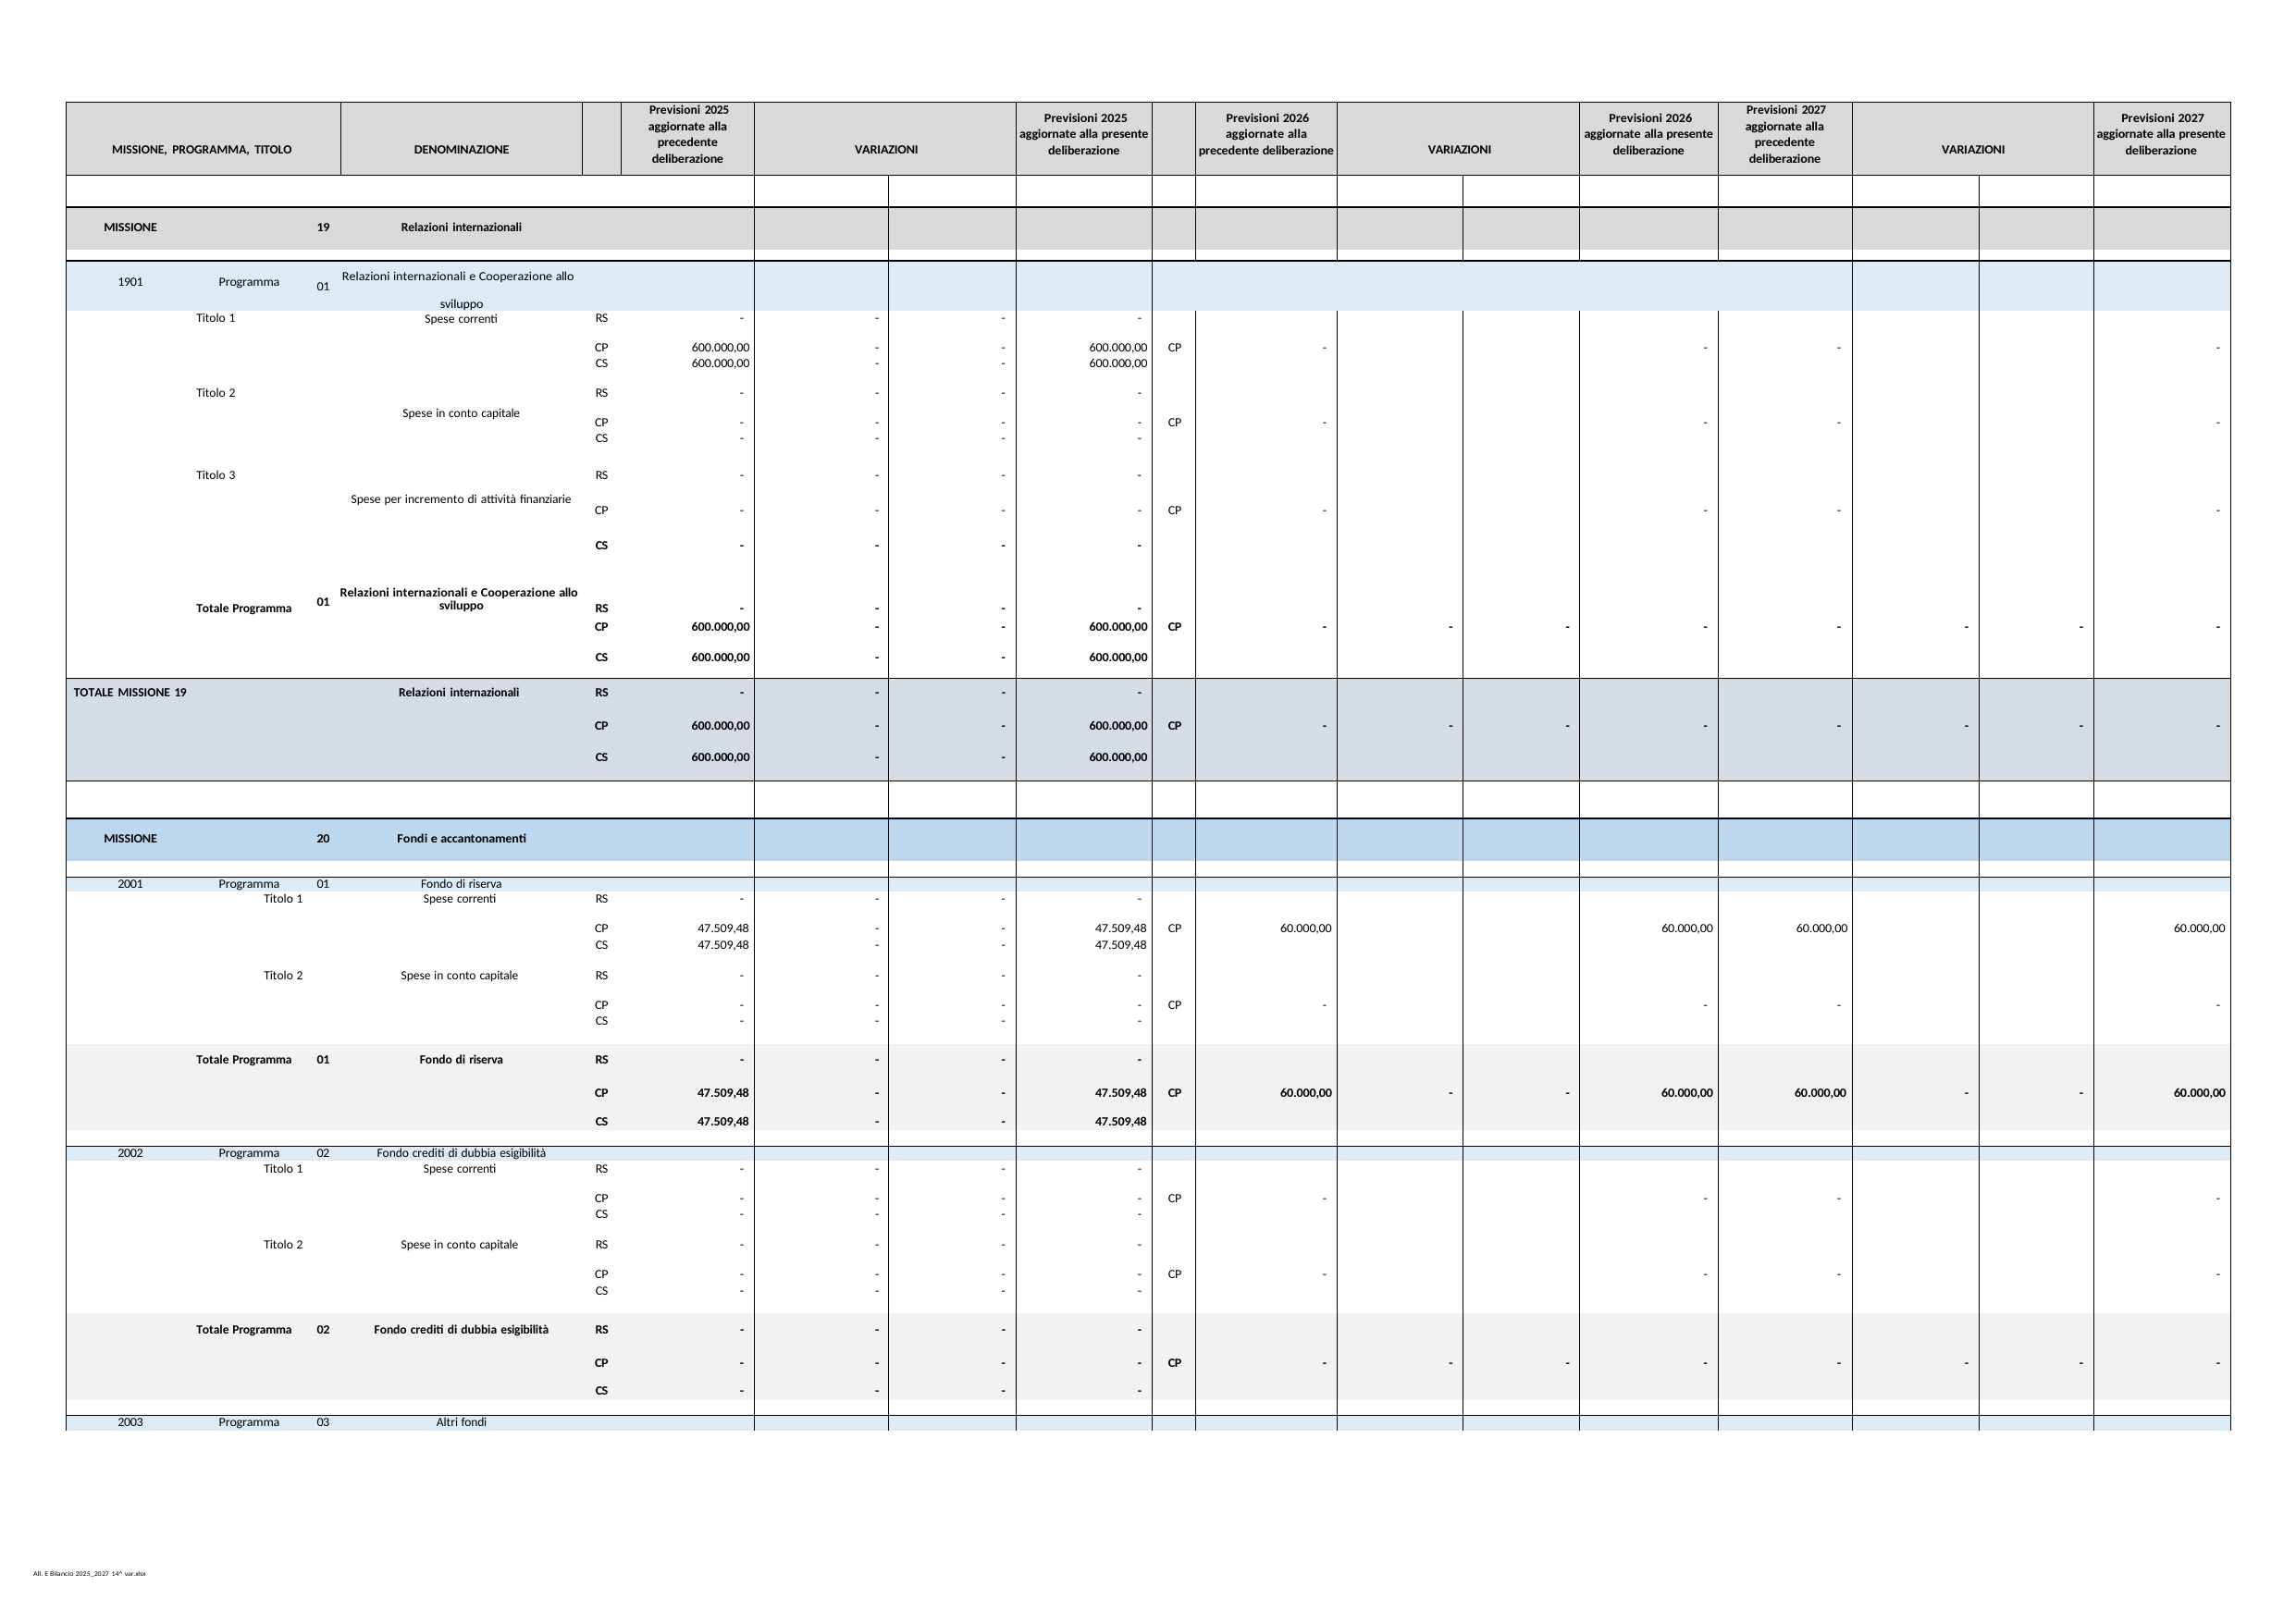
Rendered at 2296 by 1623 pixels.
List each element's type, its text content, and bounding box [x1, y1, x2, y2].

table_cell [1980, 861, 2093, 876]
table_cell [1153, 819, 1195, 861]
table_cell [2094, 938, 2230, 961]
table_cell [1580, 356, 1718, 378]
table_cell - [1580, 498, 1718, 533]
table_cell Spese in conto capitale [310, 1231, 582, 1268]
table_cell RS [582, 961, 621, 998]
table_cell - [889, 649, 1016, 677]
table_cell [582, 819, 621, 861]
table_cell [1153, 569, 1195, 616]
table_header Previsioni 2026 aggiornate alla precedente deliberazione [1196, 103, 1337, 175]
table_cell - [755, 938, 888, 961]
table_cell - [1580, 341, 1718, 355]
table_cell [2094, 1400, 2230, 1415]
table_cell - [889, 748, 1016, 781]
table_cell - [621, 1284, 754, 1313]
table_cell CP [1153, 922, 1195, 938]
table_cell [310, 998, 582, 1014]
table_cell [1196, 1207, 1337, 1231]
table_cell Titolo 2 [191, 961, 310, 998]
table_cell Titolo 2 [191, 1231, 310, 1268]
table_cell [2094, 961, 2230, 998]
table_cell [1980, 748, 2093, 781]
table_cell - [755, 1191, 888, 1207]
table_header VARIAZIONI [1853, 103, 2093, 175]
table_cell [1580, 378, 1718, 415]
table_cell 60.000,00 [1580, 922, 1718, 938]
table_cell [67, 938, 191, 961]
table_cell - [889, 356, 1016, 378]
table_cell [1463, 378, 1579, 415]
table_cell [1580, 533, 1718, 569]
table_cell [191, 998, 310, 1014]
table_cell [67, 1268, 191, 1284]
table_cell [1153, 457, 1195, 498]
table_cell [1463, 1131, 1579, 1146]
table_cell 600.000,00 [1017, 748, 1152, 781]
table_cell [1580, 311, 1718, 340]
table_cell - [1580, 716, 1718, 748]
table_cell [1153, 208, 1195, 250]
table_cell - [621, 679, 754, 716]
table_cell [1338, 569, 1463, 616]
table_cell CS [582, 748, 621, 781]
table_cell [1580, 781, 1718, 818]
table_cell - [889, 569, 1016, 616]
table_cell [582, 878, 621, 891]
table_cell Programma [191, 1147, 310, 1161]
table_cell - [755, 748, 888, 781]
table_cell [67, 1116, 191, 1130]
table_cell [1980, 1385, 2093, 1400]
table_cell [1338, 1385, 1463, 1400]
table_cell Spese in conto capitale [310, 961, 582, 998]
table_cell [1719, 311, 1852, 340]
table_cell Relazioni internazionali [340, 208, 582, 250]
table_cell [191, 356, 310, 378]
table_cell [2094, 1416, 2230, 1431]
table_cell [1580, 878, 1718, 891]
table_cell [1153, 1207, 1195, 1231]
table_cell [310, 1191, 582, 1207]
table_cell 47.509,48 [1017, 922, 1152, 938]
table_cell [1196, 819, 1337, 861]
table_cell [1463, 819, 1579, 861]
table_cell - [1017, 1044, 1152, 1083]
table_cell - [1980, 1083, 2093, 1116]
table_cell [67, 1231, 191, 1268]
table_cell Fondo crediti di dubbia esigibilità [340, 1313, 582, 1352]
table_cell [1580, 208, 1718, 250]
table_cell CS [582, 430, 621, 456]
table_cell - [889, 891, 1016, 922]
table_cell 600.000,00 [1017, 649, 1152, 677]
table_cell [191, 679, 310, 716]
table_cell [1719, 878, 1852, 891]
table_cell - [1017, 569, 1152, 616]
table_cell - [889, 341, 1016, 355]
table_cell [582, 1416, 621, 1431]
table_cell [1719, 176, 1852, 206]
table_cell CP [1153, 1352, 1195, 1385]
table_cell RS [582, 311, 621, 340]
table_cell [1980, 1131, 2093, 1146]
table_cell [1980, 341, 2093, 355]
table_cell [1580, 1207, 1718, 1231]
table_cell [2094, 1161, 2230, 1191]
table_cell [1719, 1131, 1852, 1146]
table_cell [2094, 781, 2230, 818]
table_cell [1980, 679, 2093, 716]
table_cell [1017, 781, 1152, 818]
table_cell [1338, 208, 1463, 250]
table_cell [1153, 356, 1195, 378]
table_cell Spese correnti [310, 891, 582, 922]
table_cell [310, 1083, 582, 1116]
table_cell [2094, 819, 2230, 861]
table_header [583, 103, 621, 175]
table_cell - [2094, 1268, 2230, 1284]
table_cell - [889, 716, 1016, 748]
table_cell [1153, 1116, 1195, 1130]
table_cell 60.000,00 [1196, 922, 1337, 938]
table_header VARIAZIONI [1338, 103, 1579, 175]
table_cell [1153, 430, 1195, 456]
table_cell [1017, 208, 1152, 250]
table_cell [1719, 569, 1852, 616]
table_cell 600.000,00 [621, 748, 754, 781]
table_cell [2094, 1044, 2230, 1083]
table_cell RS [582, 891, 621, 922]
table_cell - [889, 1161, 1016, 1191]
table_cell - [889, 679, 1016, 716]
table_cell [2094, 176, 2230, 206]
table_cell [1463, 1416, 1579, 1431]
table_cell [1153, 1161, 1195, 1191]
table_cell [1153, 861, 1195, 876]
table_cell - [889, 1231, 1016, 1268]
table_cell [1463, 861, 1579, 876]
table_cell [889, 1131, 1016, 1146]
table_cell - [621, 1207, 754, 1231]
table_cell [1853, 498, 1979, 533]
table_cell - [1338, 716, 1463, 748]
table_cell [1196, 533, 1337, 569]
table_cell Fondo crediti di dubbia esigibilità [340, 1147, 582, 1161]
table_cell - [889, 533, 1016, 569]
table_cell [1017, 1131, 1152, 1146]
table_cell [1719, 1044, 1852, 1083]
table_cell [1853, 311, 1979, 340]
table_cell [621, 208, 754, 250]
table_cell [1853, 1116, 1979, 1130]
table_cell [1719, 1207, 1852, 1231]
table_cell [1338, 1131, 1463, 1146]
table_cell CS [582, 1116, 621, 1130]
table_cell RS [582, 1161, 621, 1191]
table_cell - [1853, 716, 1979, 748]
table_cell - [1196, 498, 1337, 533]
table_cell CP [582, 1191, 621, 1207]
table_cell CP [582, 1083, 621, 1116]
table_cell [1338, 457, 1463, 498]
table_cell [1853, 878, 1979, 891]
table_cell CP [1153, 498, 1195, 533]
table_header Previsioni 2026 aggiornate alla presente deliberazione [1580, 103, 1718, 175]
table_cell [191, 1207, 310, 1231]
table_cell - [1017, 1207, 1152, 1231]
table_cell [1196, 1131, 1337, 1146]
table_cell [310, 1284, 582, 1313]
table_cell [191, 533, 310, 569]
table_cell [310, 1352, 582, 1385]
table_cell - [755, 616, 888, 649]
table_cell 47.509,48 [621, 1116, 754, 1130]
table_cell - [1980, 616, 2093, 649]
table_cell RS [582, 378, 621, 415]
table_cell [1719, 208, 1852, 250]
table_cell [1463, 356, 1579, 378]
table_cell [1463, 415, 1579, 430]
table_cell [191, 1284, 310, 1313]
table_cell [310, 1116, 582, 1130]
table_cell [1196, 1284, 1337, 1313]
table_cell - [1338, 1083, 1463, 1116]
table_cell [1853, 1313, 1979, 1352]
table_cell [1196, 1116, 1337, 1130]
table_cell 02 [310, 1147, 340, 1161]
table_cell RS [582, 457, 621, 498]
table_cell - [1580, 415, 1718, 430]
table_cell - [755, 430, 888, 456]
table_cell - [621, 1014, 754, 1044]
table_cell CP [582, 616, 621, 649]
table_cell [755, 250, 888, 260]
table_cell [755, 262, 888, 311]
table_cell - [2094, 1191, 2230, 1207]
table_cell [67, 250, 754, 260]
table_cell [1463, 1313, 1579, 1352]
table_cell Totale Programma [191, 569, 310, 616]
table_cell 60.000,00 [1719, 1083, 1852, 1116]
table_cell - [2094, 716, 2230, 748]
table_cell - [755, 1385, 888, 1400]
table_cell - [755, 1313, 888, 1352]
table_cell Titolo 1 [191, 891, 310, 922]
table_cell [1196, 878, 1337, 891]
table_cell [755, 1131, 888, 1146]
table_header Previsioni 2027 aggiornate alla presente deliberazione [2094, 103, 2230, 175]
table_cell [2094, 878, 2230, 891]
table_cell [1153, 878, 1195, 891]
table_cell - [1463, 716, 1579, 748]
table_cell - [621, 998, 754, 1014]
table_cell [1580, 1385, 1718, 1400]
table_cell - [621, 961, 754, 998]
table_cell [2094, 1313, 2230, 1352]
table_cell - [889, 1083, 1016, 1116]
table_cell [191, 415, 310, 430]
table_cell [1463, 498, 1579, 533]
table_cell [67, 1191, 191, 1207]
table_cell [1196, 938, 1337, 961]
table_cell - [1196, 716, 1337, 748]
table_cell [1719, 1014, 1852, 1044]
table_cell [889, 1147, 1016, 1161]
table_cell [67, 1284, 191, 1313]
table_cell [1153, 1416, 1195, 1431]
table_cell [1853, 457, 1979, 498]
table_cell [1853, 748, 1979, 781]
table_cell - [755, 679, 888, 716]
table_cell - [755, 498, 888, 533]
table_cell - [1017, 378, 1152, 415]
table_cell - [1196, 341, 1337, 355]
table_cell - [1719, 616, 1852, 649]
table_cell [191, 1083, 310, 1116]
table_cell [1853, 569, 1979, 616]
table_cell RS [582, 1313, 621, 1352]
table_cell [1980, 498, 2093, 533]
table_cell CP [1153, 616, 1195, 649]
table_cell [67, 1400, 754, 1415]
table_cell - [889, 1014, 1016, 1044]
table_cell [1853, 1385, 1979, 1400]
table_cell [1196, 1161, 1337, 1191]
table_cell [1853, 378, 1979, 415]
table_cell - [1017, 415, 1152, 430]
table_cell [2094, 1147, 2230, 1161]
table_cell [1463, 569, 1579, 616]
table_cell Altri fondi [340, 1416, 582, 1431]
table_cell [1153, 533, 1195, 569]
table_cell 60.000,00 [1196, 1083, 1337, 1116]
table_cell - [755, 1284, 888, 1313]
table_cell - [621, 311, 754, 340]
table_cell - [755, 1231, 888, 1268]
table_cell [1338, 356, 1463, 378]
table_cell - [755, 998, 888, 1014]
table_cell [755, 1400, 888, 1415]
table_cell [67, 176, 754, 206]
table_cell [1580, 819, 1718, 861]
table_cell [1153, 1231, 1195, 1268]
table_cell CP [1153, 1191, 1195, 1207]
table_cell 2003 [67, 1416, 191, 1431]
table_cell - [1463, 1083, 1579, 1116]
table_cell - [621, 1044, 754, 1083]
table_cell Titolo 2 [191, 378, 310, 415]
table_cell - [755, 1044, 888, 1083]
table_cell [1980, 1147, 2093, 1161]
table_cell CS [582, 356, 621, 378]
table_cell [1853, 1416, 1979, 1431]
table_cell [2094, 891, 2230, 922]
table_cell - [1719, 498, 1852, 533]
table_cell [2094, 1116, 2230, 1130]
table_cell [889, 176, 1016, 206]
table_cell 60.000,00 [2094, 1083, 2230, 1116]
table_cell [310, 748, 582, 781]
table_cell - [1580, 1191, 1718, 1207]
table_cell [1853, 1400, 1979, 1415]
table_cell [1580, 679, 1718, 716]
table_cell - [889, 498, 1016, 533]
table_cell CP [582, 1352, 621, 1385]
table_cell - [621, 498, 754, 533]
table_cell [191, 498, 310, 533]
table_cell 47.509,48 [1017, 1083, 1152, 1116]
table_header DENOMINAZIONE [341, 103, 582, 175]
table_cell 47.509,48 [621, 922, 754, 938]
table_cell [191, 430, 310, 456]
table_cell [1463, 1116, 1579, 1130]
table_cell [889, 250, 1016, 260]
table_cell - [889, 1385, 1016, 1400]
table_cell 19 [310, 208, 340, 250]
table_cell [1338, 1044, 1463, 1083]
table_cell [191, 1191, 310, 1207]
table_cell - [1580, 616, 1718, 649]
table_cell CP [582, 716, 621, 748]
table_cell [1719, 430, 1852, 456]
table_cell - [755, 1207, 888, 1231]
table_cell - [889, 1268, 1016, 1284]
table_cell [1980, 533, 2093, 569]
table_cell [889, 781, 1016, 818]
table_cell [1980, 430, 2093, 456]
table_cell - [621, 533, 754, 569]
table_cell [1338, 1400, 1463, 1415]
table_cell [1463, 748, 1579, 781]
table_cell 600.000,00 [621, 341, 754, 355]
table_cell - [889, 1191, 1016, 1207]
table_cell [621, 262, 754, 311]
table_cell [1980, 262, 2093, 311]
table_cell [1719, 1231, 1852, 1268]
table_cell [755, 208, 888, 250]
table_cell Spese correnti Spese in conto capitale Spese per incremento di attività finanziarie 01 Relazioni internazionali e Cooperazione allo sviluppo [310, 311, 582, 677]
table_cell - [1196, 1352, 1337, 1385]
table_cell [1580, 649, 1718, 677]
table_cell [1580, 1400, 1718, 1415]
table_cell [1338, 679, 1463, 716]
table_cell [1196, 781, 1337, 818]
table_cell [67, 1044, 191, 1083]
table_cell [1980, 1116, 2093, 1130]
table_cell 600.000,00 [1017, 616, 1152, 649]
table_cell 600.000,00 [1017, 716, 1152, 748]
table_cell [1580, 961, 1718, 998]
table_cell - [1580, 1352, 1718, 1385]
table_cell [1853, 1044, 1979, 1083]
table_cell [1338, 1147, 1463, 1161]
table_cell [1463, 533, 1579, 569]
table_cell [582, 208, 621, 250]
table_cell [1980, 1313, 2093, 1352]
table_cell [67, 1207, 191, 1231]
table_cell 47.509,48 [621, 938, 754, 961]
table_cell 1901 [67, 262, 191, 311]
table_cell - [889, 430, 1016, 456]
table_cell [67, 1083, 191, 1116]
table_cell [1980, 1400, 2093, 1415]
table_cell [1017, 176, 1152, 206]
table_cell - [1853, 616, 1979, 649]
table_cell - [1196, 616, 1337, 649]
table_cell - [889, 1284, 1016, 1313]
table_cell MISSIONE [67, 819, 191, 861]
table_cell - [755, 533, 888, 569]
table_cell [1153, 1400, 1195, 1415]
table_cell - [1196, 1191, 1337, 1207]
table_cell [1153, 1284, 1195, 1313]
table_cell [1719, 679, 1852, 716]
table_cell 600.000,00 [1017, 341, 1152, 355]
table_cell [1719, 1385, 1852, 1400]
table_cell [2094, 649, 2230, 677]
table_cell [1853, 891, 1979, 1044]
table_cell - [1017, 311, 1152, 340]
table_cell - [621, 891, 754, 922]
table_cell [755, 861, 888, 876]
table_cell - [755, 341, 888, 355]
table_cell [1463, 1147, 1579, 1161]
table_cell [889, 208, 1016, 250]
table_cell [1580, 1416, 1718, 1431]
table_cell CS [582, 1014, 621, 1044]
table_cell CS [582, 938, 621, 961]
table_cell [1719, 250, 1852, 260]
table_cell - [755, 457, 888, 498]
table_cell - [1017, 1352, 1152, 1385]
table_cell [67, 998, 191, 1014]
table_cell [1153, 176, 1195, 206]
table_cell [191, 819, 310, 861]
table_cell - [1463, 1352, 1579, 1385]
table_cell - [1196, 998, 1337, 1014]
table_cell [1719, 781, 1852, 818]
table_cell - [1017, 498, 1152, 533]
table_cell Titolo 3 [191, 457, 310, 498]
table_cell 600.000,00 [621, 649, 754, 677]
table_cell [1153, 1313, 1195, 1352]
table_cell [67, 891, 191, 922]
table_cell [2094, 748, 2230, 781]
table_cell - [1017, 1313, 1152, 1352]
table_cell [191, 208, 310, 250]
table_cell [1853, 208, 1979, 250]
table_cell [1196, 356, 1337, 378]
table_cell [1463, 878, 1579, 891]
table_cell [1853, 1161, 1979, 1313]
table_cell - [621, 1313, 754, 1352]
table_cell [1338, 533, 1463, 569]
table_cell Totale Programma [191, 1044, 310, 1083]
table_cell [1338, 649, 1463, 677]
table_cell [1017, 262, 1152, 311]
table_cell [1580, 938, 1718, 961]
table_cell 2002 [67, 1147, 191, 1161]
table_cell [310, 1014, 582, 1044]
table_cell [1719, 1161, 1852, 1191]
table_cell [1463, 1044, 1579, 1083]
table_cell [1338, 1116, 1463, 1130]
table_header MISSIONE, PROGRAMMA, TITOLO [67, 103, 340, 175]
table_cell - [755, 716, 888, 748]
table_cell - [1719, 415, 1852, 430]
table_cell - [1017, 430, 1152, 456]
table_cell [889, 878, 1016, 891]
table_cell - [1017, 457, 1152, 498]
table_cell [1980, 356, 2093, 378]
table_cell [1463, 1161, 1579, 1313]
table_cell [2094, 1207, 2230, 1231]
table_cell [1017, 1400, 1152, 1415]
table_cell [1980, 1161, 2093, 1313]
table_cell [2094, 250, 2230, 260]
table_cell [191, 716, 310, 748]
table_cell [1719, 1284, 1852, 1313]
table_cell - [755, 1161, 888, 1191]
table_cell [1153, 311, 1195, 340]
table_cell Spese correnti [310, 1161, 582, 1191]
table_cell [1580, 1284, 1718, 1313]
table_cell [2094, 430, 2230, 456]
table_cell [1196, 1044, 1337, 1083]
table_cell [621, 819, 754, 861]
table_cell - [2094, 498, 2230, 533]
table_cell [2094, 208, 2230, 250]
table_cell [191, 616, 310, 649]
table_cell [310, 1207, 582, 1231]
table_cell [1853, 176, 1979, 206]
table_cell [191, 1268, 310, 1284]
table_cell 2001 [67, 878, 191, 891]
table_cell [1980, 878, 2093, 891]
table_cell [191, 922, 310, 938]
table_cell [67, 748, 191, 781]
table_cell [1980, 378, 2093, 415]
table_cell [2094, 356, 2230, 378]
table_cell [1017, 878, 1152, 891]
table_cell [1153, 262, 1852, 311]
table_cell [1580, 1044, 1718, 1083]
table_cell [1153, 1147, 1195, 1161]
table_cell [1719, 1400, 1852, 1415]
table_cell [1338, 1416, 1463, 1431]
table_cell - [755, 1014, 888, 1044]
table_cell - [1017, 1385, 1152, 1400]
table_cell - [889, 998, 1016, 1014]
table_cell [1017, 250, 1152, 260]
table_cell - [1017, 1268, 1152, 1284]
table_cell [1853, 250, 1979, 260]
table_cell - [1196, 1268, 1337, 1284]
table_cell - [621, 1268, 754, 1284]
table_cell [1580, 176, 1718, 206]
table_cell [2094, 861, 2230, 876]
table_cell - [1017, 961, 1152, 998]
table_cell [2094, 311, 2230, 340]
table_header VARIAZIONI [755, 103, 1016, 175]
table_cell - [889, 938, 1016, 961]
table_cell [2094, 1014, 2230, 1044]
table_cell CP [1153, 415, 1195, 430]
table_cell [1463, 679, 1579, 716]
table_cell [2094, 1284, 2230, 1313]
table_cell [1853, 819, 1979, 861]
table_cell [1196, 649, 1337, 677]
table_cell Titolo 1 [191, 1161, 310, 1191]
table_cell [1580, 891, 1718, 922]
table_cell [1153, 961, 1195, 998]
table_cell RS [582, 569, 621, 616]
table_cell [67, 1131, 754, 1146]
table_cell - [889, 1352, 1016, 1385]
table_cell [310, 922, 582, 938]
table_cell [1338, 378, 1463, 415]
table_cell [1196, 1313, 1337, 1352]
table_cell [1853, 1147, 1979, 1161]
table_cell [1196, 311, 1337, 340]
table_cell - [621, 415, 754, 430]
table_cell [1196, 1014, 1337, 1044]
table_cell [1153, 891, 1195, 922]
table_cell [1196, 1231, 1337, 1268]
table_cell [1719, 457, 1852, 498]
table_cell [191, 1352, 310, 1385]
table_cell - [621, 430, 754, 456]
table_cell [67, 781, 754, 818]
table_cell [1153, 250, 1195, 260]
table_cell CP [582, 1268, 621, 1284]
table_cell [755, 1416, 888, 1431]
table_cell [1580, 861, 1718, 876]
table_cell - [889, 311, 1016, 340]
table_cell [1580, 748, 1718, 781]
table_cell [67, 1161, 191, 1191]
table_cell - [889, 616, 1016, 649]
table_cell [1980, 457, 2093, 498]
table_cell [1463, 1385, 1579, 1400]
table_cell - [889, 378, 1016, 415]
table_cell 600.000,00 [621, 716, 754, 748]
table_cell - [621, 1352, 754, 1385]
table_cell CS [582, 1207, 621, 1231]
table_cell [67, 1352, 191, 1385]
table_cell [1196, 861, 1337, 876]
table_cell [1153, 679, 1195, 716]
table_cell Fondi e accantonamenti [340, 819, 582, 861]
table_cell - [889, 457, 1016, 498]
table_cell [2094, 1231, 2230, 1268]
table_cell - [1980, 716, 2093, 748]
table_cell - [1980, 1352, 2093, 1385]
table_cell 01 Relazioni internazionali e Cooperazione allo sviluppo [310, 262, 582, 311]
table_cell [1853, 649, 1979, 677]
table_cell - [1017, 679, 1152, 716]
table_cell Programma [191, 262, 310, 311]
table_cell - [755, 1083, 888, 1116]
table_cell [1580, 1313, 1718, 1352]
table_cell CP [582, 341, 621, 355]
table_cell [621, 878, 754, 891]
table_cell [1580, 457, 1718, 498]
table_cell - [755, 415, 888, 430]
table_cell - [621, 569, 754, 616]
table_header Previsioni 2025 aggiornate alla precedente deliberazione [622, 103, 754, 175]
table_cell CP [1153, 716, 1195, 748]
table_cell [1196, 748, 1337, 781]
table_cell [1980, 311, 2093, 340]
table_cell - [1719, 341, 1852, 355]
table_cell Programma [191, 1416, 310, 1431]
table_cell - [1463, 616, 1579, 649]
table_cell [1853, 415, 1979, 430]
table_cell [1719, 891, 1852, 922]
table_cell [1153, 1385, 1195, 1400]
table_cell - [1853, 1352, 1979, 1385]
table_cell 600.000,00 [621, 356, 754, 378]
table_cell [67, 716, 191, 748]
table_cell - [755, 378, 888, 415]
table_cell [1338, 819, 1463, 861]
table_cell [1017, 861, 1152, 876]
table_cell [1196, 1400, 1337, 1415]
table_cell [1719, 378, 1852, 415]
table_cell [1853, 1131, 1979, 1146]
table_cell [1196, 891, 1337, 922]
table_cell [1719, 961, 1852, 998]
table_cell - [621, 1385, 754, 1400]
table_cell [889, 1416, 1016, 1431]
table_cell 01 [310, 1044, 340, 1083]
table_cell - [1017, 998, 1152, 1014]
table_cell [1853, 861, 1979, 876]
table_cell [191, 938, 310, 961]
table_cell - [1017, 891, 1152, 922]
table_cell - [2094, 998, 2230, 1014]
table_cell [1719, 649, 1852, 677]
table_cell - [889, 1313, 1016, 1352]
table_cell [1463, 649, 1579, 677]
table_cell Titolo 1 [191, 311, 310, 340]
table_cell [582, 1147, 621, 1161]
table_cell [1463, 250, 1579, 260]
table_cell 600.000,00 [621, 616, 754, 649]
table_cell - [889, 1207, 1016, 1231]
table_cell [1580, 1161, 1718, 1191]
table_cell [1338, 415, 1463, 430]
table_cell - [621, 457, 754, 498]
table_cell [1017, 819, 1152, 861]
table_cell [191, 1385, 310, 1400]
table_cell Relazioni internazionali [310, 679, 582, 716]
table_cell [2094, 378, 2230, 415]
table_cell CS [582, 1385, 621, 1400]
table_cell [1196, 1416, 1337, 1431]
table_cell - [1017, 1191, 1152, 1207]
table_cell 60.000,00 [2094, 922, 2230, 938]
table_cell [2094, 569, 2230, 616]
table_cell [1338, 430, 1463, 456]
table_cell - [2094, 415, 2230, 430]
table_cell 47.509,48 [1017, 1116, 1152, 1130]
table_cell [1719, 861, 1852, 876]
table_cell [755, 878, 888, 891]
table_cell [1338, 781, 1463, 818]
table_cell - [889, 1116, 1016, 1130]
table_cell [1196, 208, 1337, 250]
table_cell [1463, 1400, 1579, 1415]
table_cell [1580, 569, 1718, 616]
table_cell [1338, 341, 1463, 355]
table_cell [1196, 430, 1337, 456]
table_cell [2094, 1385, 2230, 1400]
table_cell [67, 961, 191, 998]
table_cell [621, 1416, 754, 1431]
table_cell CP [582, 922, 621, 938]
table_cell CS [582, 649, 621, 677]
table_cell - [1017, 1231, 1152, 1268]
table_cell [1719, 938, 1852, 961]
table_cell [1853, 356, 1979, 378]
table_cell [1463, 781, 1579, 818]
table_cell - [1017, 533, 1152, 569]
table_cell [1196, 1147, 1337, 1161]
table_cell [2094, 262, 2230, 311]
table_cell [1017, 1416, 1152, 1431]
table_cell CS [582, 533, 621, 569]
table_header Previsioni 2025 aggiornate alla presente deliberazione [1017, 103, 1152, 175]
table_cell [1980, 415, 2093, 430]
table_cell CP [1153, 1268, 1195, 1284]
table_cell - [755, 1352, 888, 1385]
table_cell - [755, 922, 888, 938]
table_cell [1338, 311, 1463, 340]
table_cell [191, 748, 310, 781]
table_cell [191, 649, 310, 677]
table_cell [1980, 176, 2093, 206]
table_cell [1196, 250, 1337, 260]
table_cell 02 [310, 1313, 340, 1352]
table_cell [67, 1313, 191, 1352]
table_cell [1719, 1313, 1852, 1352]
table_cell [1719, 1147, 1852, 1161]
table_cell [755, 781, 888, 818]
table_header Previsioni 2027 aggiornate alla precedente deliberazione [1719, 103, 1852, 175]
table_cell [2094, 1131, 2230, 1146]
table_cell - [755, 311, 888, 340]
table_cell [1153, 938, 1195, 961]
table_cell [191, 1116, 310, 1130]
table_cell [1338, 176, 1463, 206]
table_cell [1338, 1161, 1463, 1313]
table_cell - [1017, 1161, 1152, 1191]
table_cell - [621, 1191, 754, 1207]
table_cell [1017, 1147, 1152, 1161]
table_cell - [1338, 1352, 1463, 1385]
table_cell - [755, 1268, 888, 1284]
table_cell [1196, 378, 1337, 415]
table_cell [1980, 1416, 2093, 1431]
table_cell - [2094, 616, 2230, 649]
table_cell RS [582, 679, 621, 716]
table_cell [1853, 781, 1979, 818]
table_cell 60.000,00 [1580, 1083, 1718, 1116]
table_cell [310, 1385, 582, 1400]
table_cell [1463, 311, 1579, 340]
table_cell [1463, 176, 1579, 206]
table_cell [1853, 341, 1979, 355]
table_cell [1196, 961, 1337, 998]
table_cell [1338, 498, 1463, 533]
table_cell [1719, 356, 1852, 378]
table_cell - [889, 961, 1016, 998]
table_cell [889, 262, 1016, 311]
table_cell [1580, 1116, 1718, 1130]
table_cell [1338, 878, 1463, 891]
table_cell Fondo di riserva [340, 878, 582, 891]
table_cell - [1719, 1191, 1852, 1207]
table_cell [1463, 208, 1579, 250]
table_cell 03 [310, 1416, 340, 1431]
table_cell - [1719, 1268, 1852, 1284]
table_cell [1153, 649, 1195, 677]
table_cell CP [582, 498, 621, 533]
table_cell CS [582, 1284, 621, 1313]
table_cell - [1719, 716, 1852, 748]
table_cell [1153, 1131, 1195, 1146]
table_cell CP [1153, 1083, 1195, 1116]
table_cell [2094, 679, 2230, 716]
table_cell Fondo di riserva [340, 1044, 582, 1083]
table_cell [1980, 1044, 2093, 1083]
table_cell - [621, 1231, 754, 1268]
table_cell [889, 861, 1016, 876]
table_cell CP [1153, 341, 1195, 355]
table_cell [889, 1400, 1016, 1415]
table_cell CP [1153, 998, 1195, 1014]
table_cell [1196, 569, 1337, 616]
table_cell [1338, 861, 1463, 876]
table_cell MISSIONE [67, 208, 191, 250]
table_cell [1153, 1044, 1195, 1083]
table_cell [1580, 250, 1718, 260]
table_cell [1980, 569, 2093, 616]
table_cell 01 [310, 878, 340, 891]
table_cell TOTALE MISSIONE 19 [67, 679, 191, 716]
table_cell 47.509,48 [621, 1083, 754, 1116]
table_cell - [1196, 415, 1337, 430]
table_cell [1153, 378, 1195, 415]
table_cell - [2094, 1352, 2230, 1385]
table_cell - [889, 922, 1016, 938]
table_cell [310, 1268, 582, 1284]
table_cell [1853, 430, 1979, 456]
table_cell - [755, 961, 888, 998]
table_cell 20 [310, 819, 340, 861]
table_cell [1153, 748, 1195, 781]
table_header [1153, 103, 1195, 175]
table_cell [1463, 457, 1579, 498]
table_cell [1980, 891, 2093, 1044]
table_cell [1196, 1385, 1337, 1400]
table_cell - [755, 1116, 888, 1130]
table_cell [1980, 208, 2093, 250]
table_cell [1980, 649, 2093, 677]
table_cell [1463, 430, 1579, 456]
table_cell [1338, 1313, 1463, 1352]
table_cell [310, 716, 582, 748]
table_cell - [1580, 998, 1718, 1014]
table_cell [755, 1147, 888, 1161]
table_cell [1338, 891, 1463, 1044]
table_cell [621, 1147, 754, 1161]
table_cell [1719, 1116, 1852, 1130]
table_cell [1980, 781, 2093, 818]
table_cell - [755, 649, 888, 677]
table_cell 600.000,00 [1017, 356, 1152, 378]
table_cell [191, 341, 310, 355]
table_cell - [1853, 1083, 1979, 1116]
table_cell [67, 1385, 191, 1400]
table_cell [191, 1014, 310, 1044]
table_cell - [621, 1161, 754, 1191]
table_cell [1719, 533, 1852, 569]
table_cell 47.509,48 [1017, 938, 1152, 961]
table_cell - [2094, 341, 2230, 355]
table_cell [67, 922, 191, 938]
table_cell [1463, 891, 1579, 1044]
table_cell [1153, 781, 1195, 818]
table_cell - [1017, 1014, 1152, 1044]
table_cell [1338, 250, 1463, 260]
table_cell - [1580, 1268, 1718, 1284]
table_cell [1196, 176, 1337, 206]
table_cell [1580, 1147, 1718, 1161]
table_cell [582, 262, 621, 311]
table_cell [755, 819, 888, 861]
table_cell - [621, 378, 754, 415]
table_cell - [1719, 1352, 1852, 1385]
table_cell [1463, 341, 1579, 355]
table_cell [1580, 430, 1718, 456]
table_cell [67, 311, 191, 677]
table_cell [1580, 1131, 1718, 1146]
table_cell [67, 1014, 191, 1044]
table_cell - [1719, 998, 1852, 1014]
table_cell Totale Programma [191, 1313, 310, 1352]
table_cell Programma [191, 878, 310, 891]
table_cell - [1338, 616, 1463, 649]
table_cell [1853, 262, 1979, 311]
table_cell 60.000,00 [1719, 922, 1852, 938]
table_cell [1719, 748, 1852, 781]
table_cell [889, 819, 1016, 861]
table_cell [1196, 679, 1337, 716]
table_cell [1338, 748, 1463, 781]
table_cell [1580, 1231, 1718, 1268]
table_cell [1853, 679, 1979, 716]
table_cell [755, 176, 888, 206]
table_cell - [755, 569, 888, 616]
table_cell [1980, 819, 2093, 861]
table_cell [1196, 457, 1337, 498]
table_cell [2094, 457, 2230, 498]
table_cell [1980, 250, 2093, 260]
table_cell - [755, 891, 888, 922]
table_cell - [1017, 1284, 1152, 1313]
table_cell [1153, 1014, 1195, 1044]
table_cell - [889, 415, 1016, 430]
table_cell RS [582, 1231, 621, 1268]
table_cell [1853, 533, 1979, 569]
table_cell [1719, 819, 1852, 861]
table_cell CP [582, 998, 621, 1014]
table_cell CP [582, 415, 621, 430]
table_cell [1580, 1014, 1718, 1044]
table_cell [1719, 1416, 1852, 1431]
table_cell - [755, 356, 888, 378]
table_cell [310, 938, 582, 961]
table_cell [67, 861, 754, 876]
table_cell [2094, 533, 2230, 569]
table_cell - [889, 1044, 1016, 1083]
table_cell RS [582, 1044, 621, 1083]
